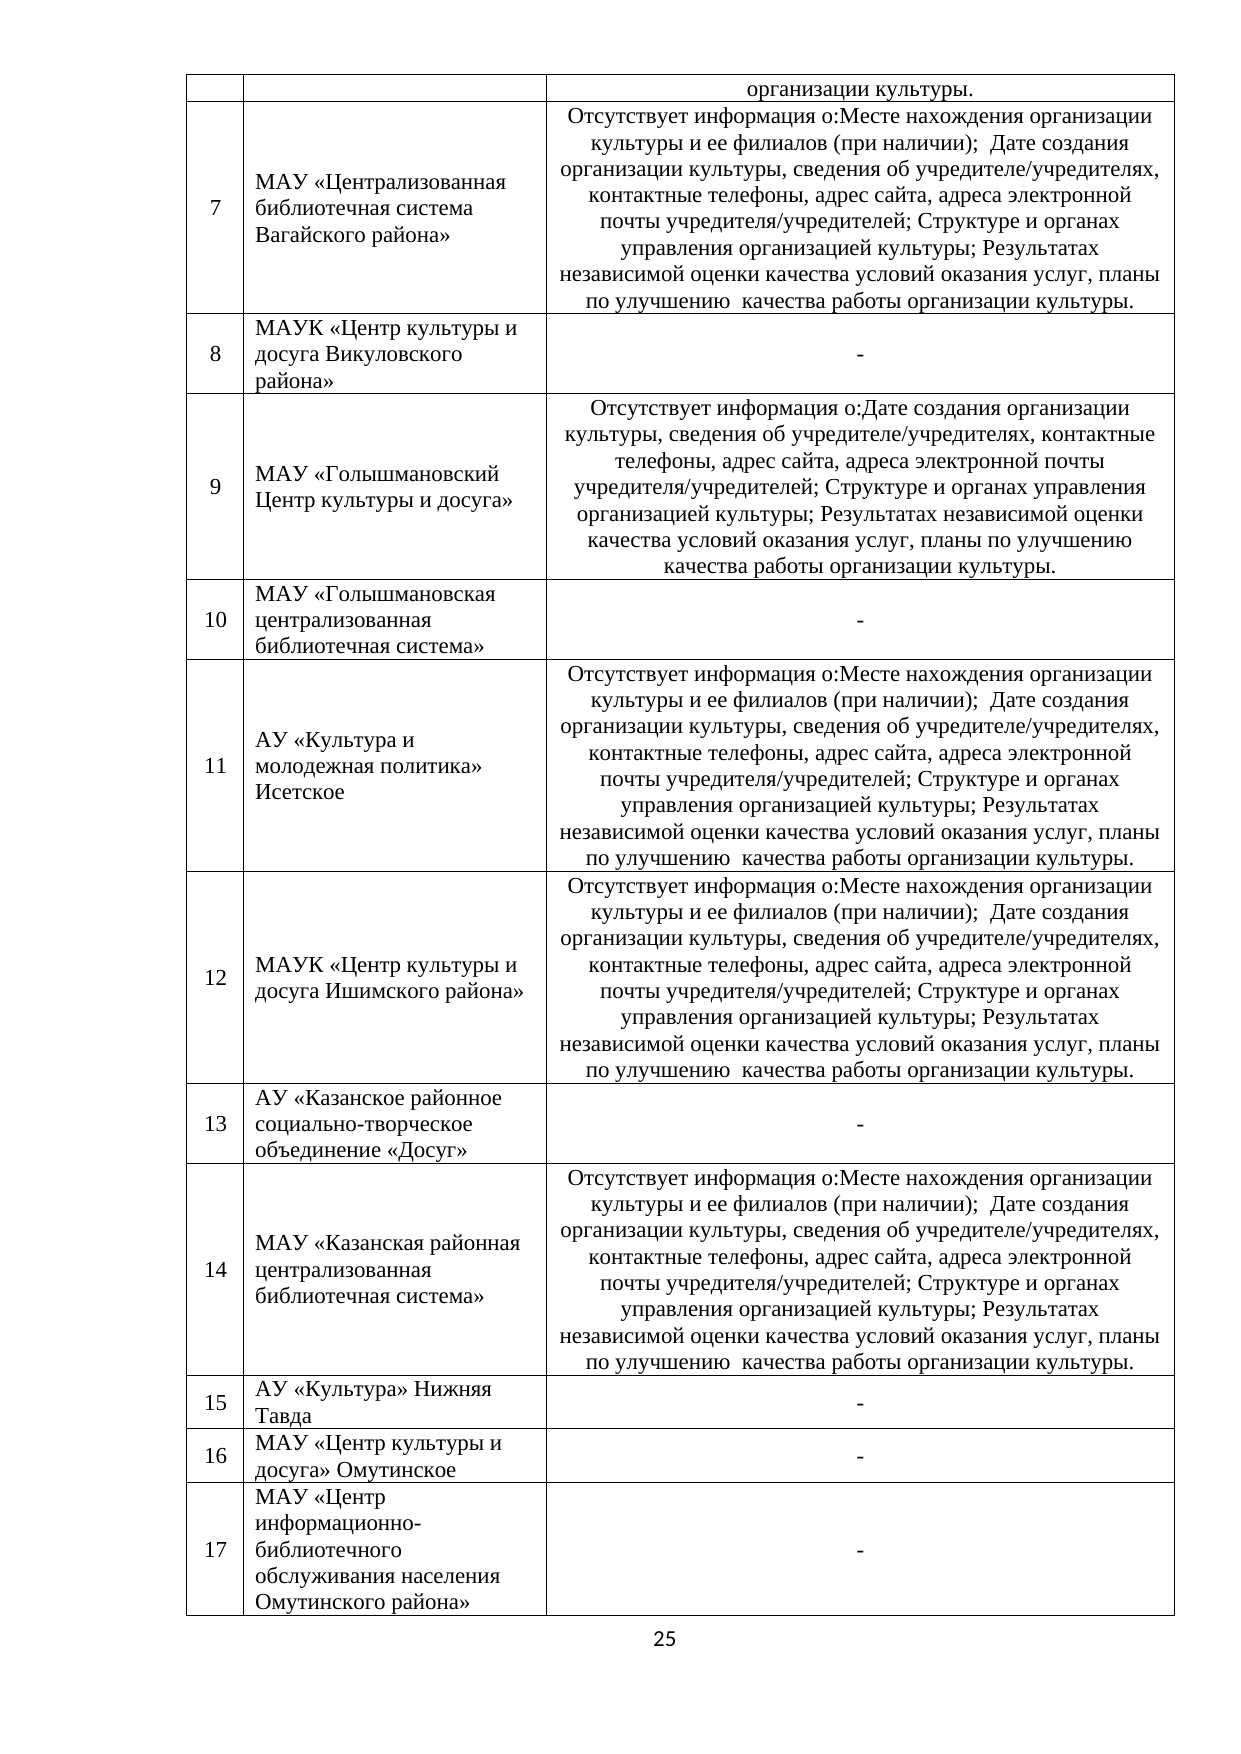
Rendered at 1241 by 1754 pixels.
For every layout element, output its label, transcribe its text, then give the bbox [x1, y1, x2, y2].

table_cell АУ «Культура и молодежная политика» Исетское [244, 660, 546, 871]
table_cell 15 [187, 1376, 243, 1428]
table_cell - [547, 580, 1174, 659]
table_cell МАУ «Центр культуры и досуга» Омутинское [244, 1429, 546, 1482]
table_cell 10 [187, 580, 243, 659]
table_cell - [547, 1084, 1174, 1163]
table_cell [187, 75, 243, 101]
table_cell - [547, 1483, 1174, 1615]
table_cell - [547, 314, 1174, 393]
table_cell 11 [187, 660, 243, 871]
table_cell 13 [187, 1084, 243, 1163]
table_cell МАУК «Центр культуры и досуга Ишимского района» [244, 872, 546, 1082]
table_cell АУ «Культура» Нижняя Тавда [244, 1376, 546, 1428]
table_cell МАУ «Голышмановский Центр культуры и досуга» [244, 394, 546, 579]
table_cell Отсутствует информация о:Месте нахождения организации культуры и ее филиалов (при наличии); Дате создания организации культуры, сведения об учредителе/учредителях, контактные телефоны, адрес сайта, адреса электронной почты учредителя/учредителей; Структуре и органах управления организацией культуры; Результатах независимой оценки качества условий оказания услуг, планы по улучшению качества работы организации культуры. [547, 872, 1174, 1082]
table_cell Отсутствует информация о:Месте нахождения организации культуры и ее филиалов (при наличии); Дате создания организации культуры, сведения об учредителе/учредителях, контактные телефоны, адрес сайта, адреса электронной почты учредителя/учредителей; Структуре и органах управления организацией культуры; Результатах независимой оценки качества условий оказания услуг, планы по улучшению качества работы организации культуры. [547, 102, 1174, 313]
table_cell МАУК «Центр культуры и досуга Викуловского района» [244, 314, 546, 393]
table_cell МАУ «Голышмановская централизованная библиотечная система» [244, 580, 546, 659]
table_cell Отсутствует информация о:Месте нахождения организации культуры и ее филиалов (при наличии); Дате создания организации культуры, сведения об учредителе/учредителях, контактные телефоны, адрес сайта, адреса электронной почты учредителя/учредителей; Структуре и органах управления организацией культуры; Результатах независимой оценки качества условий оказания услуг, планы по улучшению качества работы организации культуры. [547, 1164, 1174, 1374]
table_cell Отсутствует информация о:Дате создания организации культуры, сведения об учредителе/учредителях, контактные телефоны, адрес сайта, адреса электронной почты учредителя/учредителей; Структуре и органах управления организацией культуры; Результатах независимой оценки качества условий оказания услуг, планы по улучшению качества работы организации культуры. [547, 394, 1174, 579]
table_cell МАУ «Казанская районная централизованная библиотечная система» [244, 1164, 546, 1374]
table_cell МАУ «Центр информационно-библиотечного обслуживания населения Омутинского района» [244, 1483, 546, 1615]
table_cell организации культуры. [547, 75, 1174, 101]
table_cell МАУ «Централизованная библиотечная система Вагайского района» [244, 102, 546, 313]
table_cell 7 [187, 102, 243, 313]
table_cell АУ «Казанское районное социально-творческое объединение «Досуг» [244, 1084, 546, 1163]
table_cell 17 [187, 1483, 243, 1615]
table_cell [244, 75, 546, 101]
table_cell 8 [187, 314, 243, 393]
table_cell - [547, 1429, 1174, 1482]
table_cell 9 [187, 394, 243, 579]
table_cell 12 [187, 872, 243, 1082]
table_cell Отсутствует информация о:Месте нахождения организации культуры и ее филиалов (при наличии); Дате создания организации культуры, сведения об учредителе/учредителях, контактные телефоны, адрес сайта, адреса электронной почты учредителя/учредителей; Структуре и органах управления организацией культуры; Результатах независимой оценки качества условий оказания услуг, планы по улучшению качества работы организации культуры. [547, 660, 1174, 871]
table_cell 16 [187, 1429, 243, 1482]
table_cell 14 [187, 1164, 243, 1374]
table_cell - [547, 1376, 1174, 1428]
